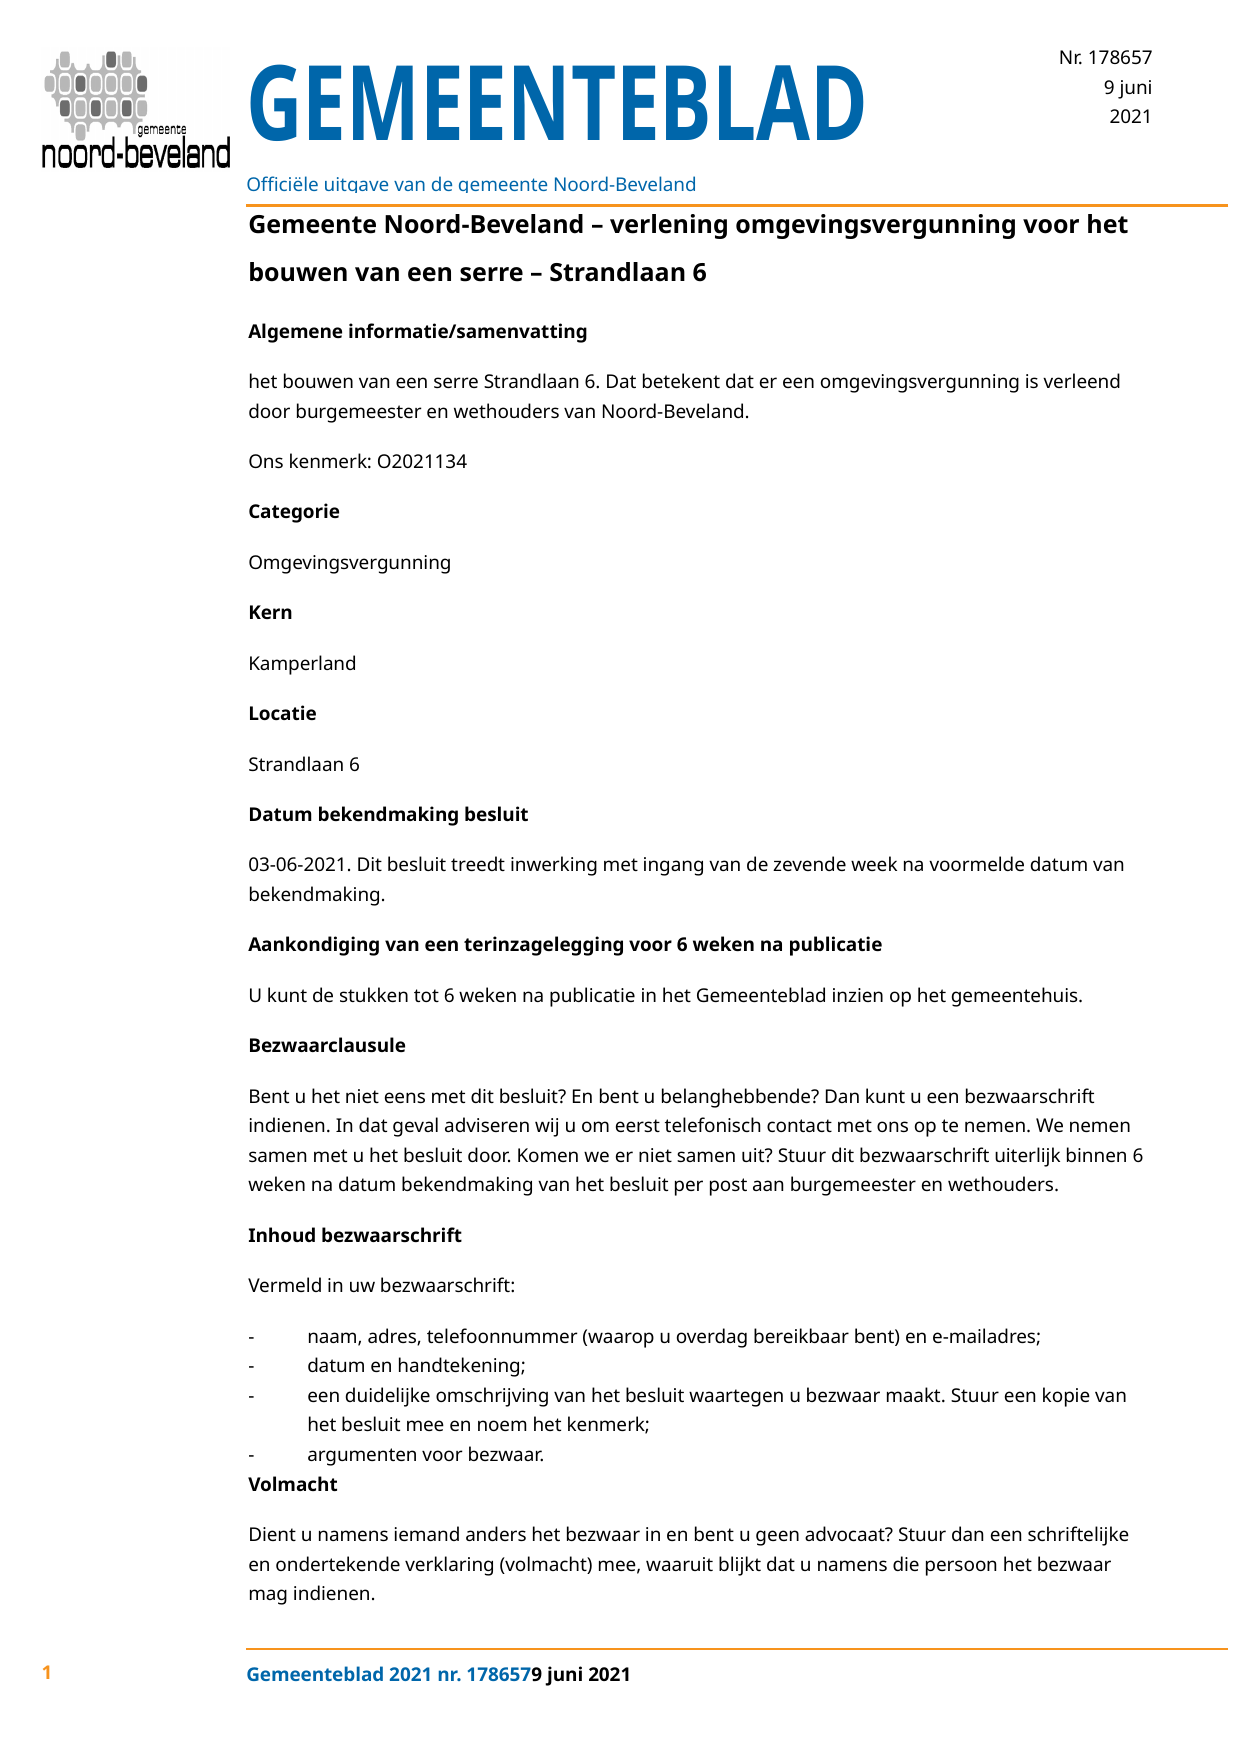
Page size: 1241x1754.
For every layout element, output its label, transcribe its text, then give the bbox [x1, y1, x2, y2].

text 03-06-2021. Dit besluit treedt inwerking met ingang van de zevende week na voormelde datum van bekendmaking. [248, 852, 1152, 907]
list naam, adres, telefoonnummer (waarop u overdag bereikbaar bent) en e-mailadres; [248, 1323, 1152, 1349]
text Categorie [248, 499, 1152, 524]
text Aankondiging van een terinzagelegging voor 6 weken na publicatie [248, 932, 1152, 957]
text Bezwaarclausule [248, 1032, 1152, 1058]
picture [41, 47, 231, 172]
text Volmacht [248, 1471, 1152, 1497]
text Dient u namens iemand anders het bezwaar in en bent u geen advocaat? Stuur dan een schriftelijke en ondertekende verklaring (volmacht) mee, waaruit blijkt dat u namens die persoon het bezwaar mag indienen. [248, 1521, 1152, 1606]
list datum en handtekening; [248, 1352, 1152, 1378]
text Vermeld in uw bezwaarschrift: [248, 1272, 1152, 1298]
text Gemeente Noord-Beveland – verlening omgevingsvergunning voor het bouwen van een serre – Strandlaan 6 [248, 207, 1152, 288]
list argumenten voor bezwaar. [248, 1441, 1152, 1467]
text Strandlaan 6 [248, 751, 1152, 777]
text Algemene informatie/samenvatting [248, 318, 1152, 344]
text Inhoud bezwaarschrift [248, 1222, 1152, 1248]
text het bouwen van een serre Strandlaan 6. Dat betekent dat er een omgevingsvergunning is verleend door burgemeester en wethouders van Noord-Beveland. [248, 368, 1152, 424]
text Omgevingsvergunning [248, 549, 1152, 575]
text U kunt de stukken tot 6 weken na publicatie in het Gemeenteblad inzien op het gemeentehuis. [248, 982, 1152, 1008]
text Ons kenmerk: O2021134 [248, 448, 1152, 474]
text Kamperland [248, 650, 1152, 676]
list een duidelijke omschrijving van het besluit waartegen u bezwaar maakt. Stuur een kopie van het besluit mee en noem het kenmerk; [248, 1382, 1152, 1437]
text Bent u het niet eens met dit besluit? En bent u belanghebbende? Dan kunt u een bezwaarschrift indienen. In dat geval adviseren wij u om eerst telefonisch contact met ons op te nemen. We nemen samen met u het besluit door. Komen we er niet samen uit? Stuur dit bezwaarschrift uiterlijk binnen 6 weken na datum bekendmaking van het besluit per post aan burgemeester en wethouders. [248, 1083, 1152, 1197]
text Kern [248, 599, 1152, 625]
text Locatie [248, 700, 1152, 726]
text Datum bekendmaking besluit [248, 801, 1152, 827]
